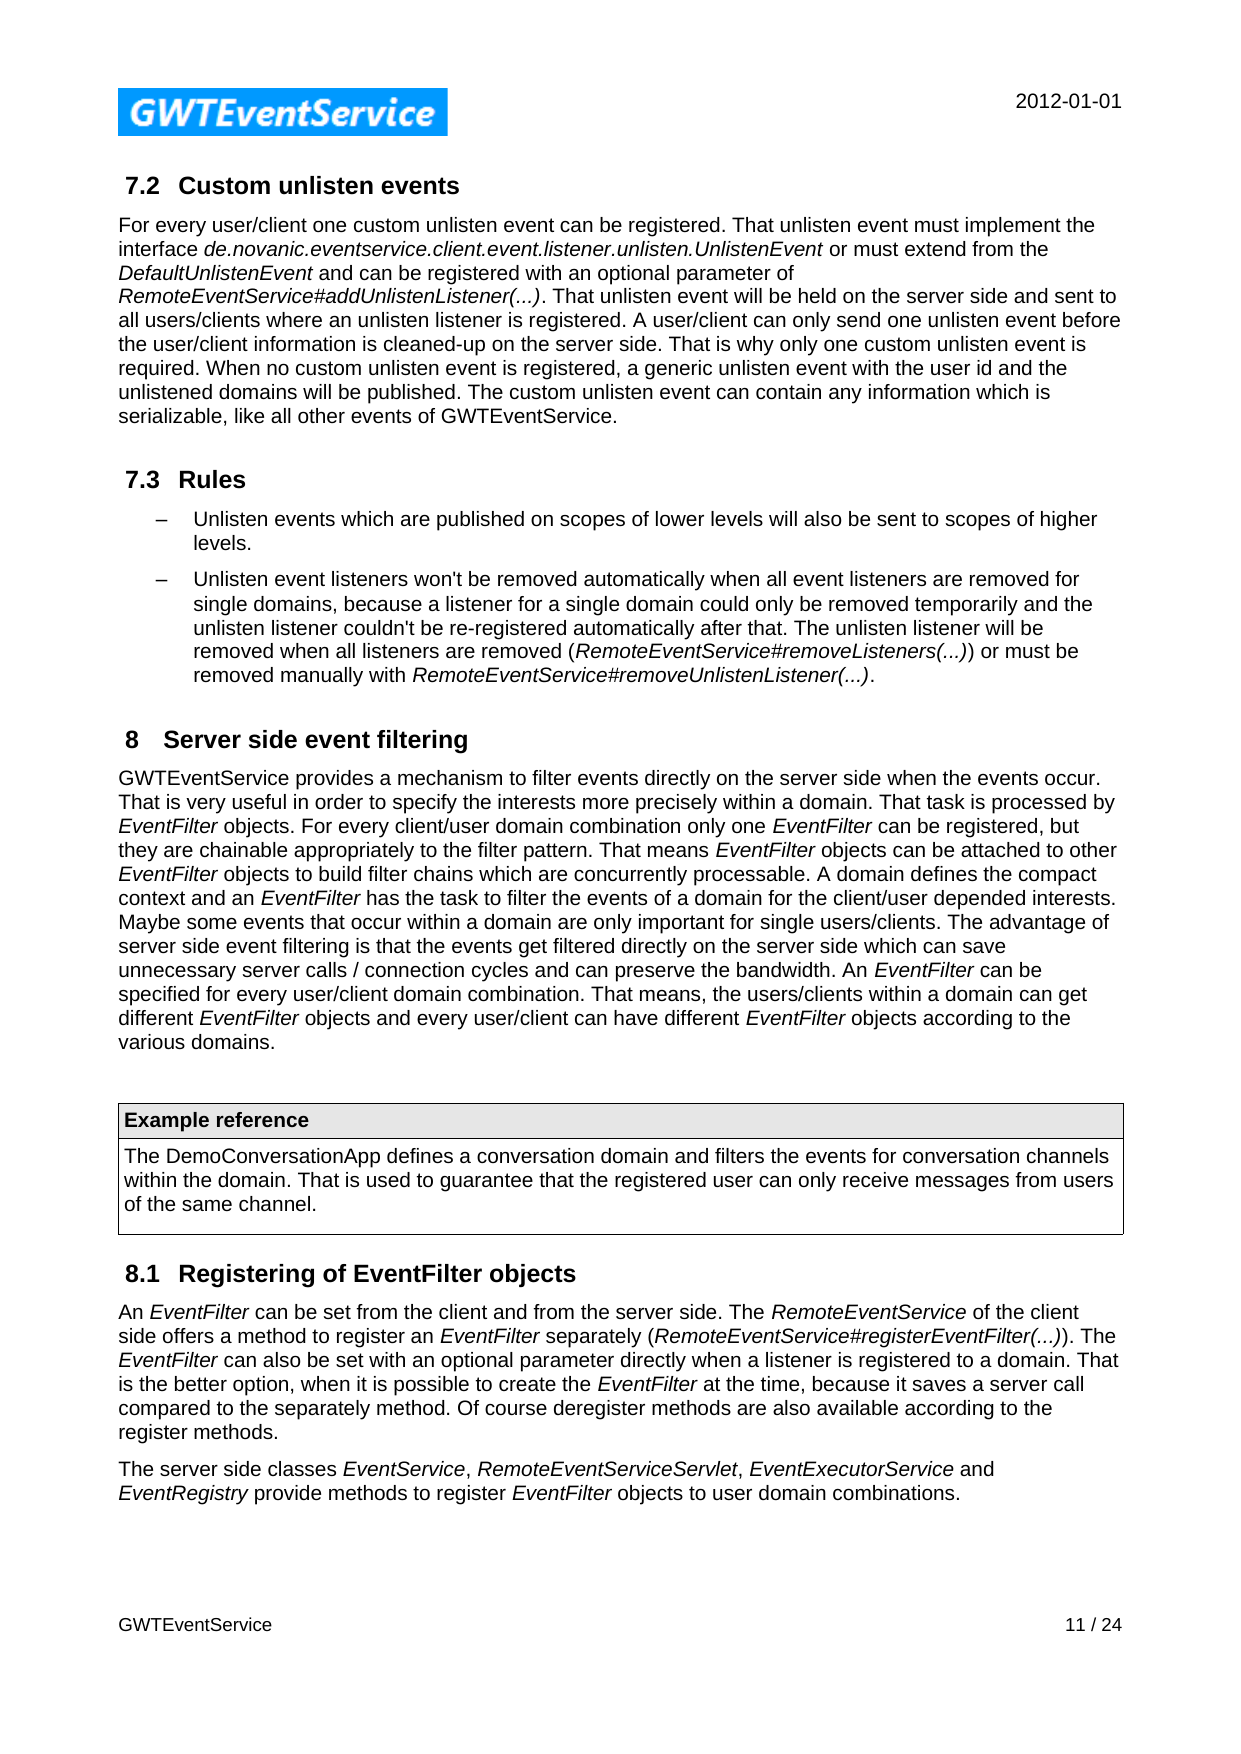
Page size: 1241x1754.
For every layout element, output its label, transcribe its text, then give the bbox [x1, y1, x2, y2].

list Unlisten event listeners won't be removed automatically when all event listeners are removed for single domains, because a listener for a single domain could only be removed temporarily and the unlisten listener couldn't be re-registered automatically after that. The unlisten listener will be removed when all listeners are removed (RemoteEventService#removeListeners(...)) or must be removed manually with RemoteEventService#removeUnlistenListener(...). [156, 567, 1122, 687]
subtitle Registering of EventFilter objects [118, 1259, 1122, 1288]
table_header Example reference [119, 1104, 1123, 1138]
picture [118, 88, 448, 136]
text GWTEventService provides a mechanism to filter events directly on the server side when the events occur. That is very useful in order to specify the interests more precisely within a domain. That task is processed by EventFilter objects. For every client/user domain combination only one EventFilter can be registered, but they are chainable appropriately to the filter pattern. That means EventFilter objects can be attached to other EventFilter objects to build filter chains which are concurrently processable. A domain defines the compact context and an EventFilter has the task to filter the events of a domain for the client/user depended interests. Maybe some events that occur within a domain are only important for single users/clients. The advantage of server side event filtering is that the events get filtered directly on the server side which can save unnecessary server calls / connection cycles and can preserve the bandwidth. An EventFilter can be specified for every user/client domain combination. That means, the users/clients within a domain can get different EventFilter objects and every user/client can have different EventFilter objects according to the various domains. [118, 766, 1122, 1053]
subtitle Server side event filtering [118, 725, 1122, 753]
subtitle Rules [118, 466, 1122, 494]
table_cell The DemoConversationApp defines a conversation domain and filters the events for conversation channels within the domain. That is used to guarantee that the registered user can only receive messages from users of the same channel. [119, 1139, 1123, 1234]
text An EventFilter can be set from the client and from the server side. The RemoteEventService of the client side offers a method to register an EventFilter separately (RemoteEventService#registerEventFilter(...)). The EventFilter can also be set with an optional parameter directly when a listener is registered to a domain. That is the better option, when it is possible to create the EventFilter at the time, because it saves a server call compared to the separately method. Of course deregister methods are also available according to the register methods. [118, 1300, 1122, 1444]
list Unlisten events which are published on scopes of lower levels will also be sent to scopes of higher levels. [156, 507, 1122, 555]
text For every user/client one custom unlisten event can be registered. That unlisten event must implement the interface de.novanic.eventservice.client.event.listener.unlisten.UnlistenEvent or must extend from the DefaultUnlistenEvent and can be registered with an optional parameter of RemoteEventService#addUnlistenListener(...). That unlisten event will be held on the server side and sent to all users/clients where an unlisten listener is registered. A user/client can only send one unlisten event before the user/client information is cleaned-up on the server side. That is why only one custom unlisten event is required. When no custom unlisten event is registered, a generic unlisten event with the user id and the unlistened domains will be published. The custom unlisten event can contain any information which is serializable, like all other events of GWTEventService. [118, 212, 1122, 428]
subtitle Custom unlisten events [118, 171, 1122, 200]
text The server side classes EventService, RemoteEventServiceServlet, EventExecutorService and EventRegistry provide methods to register EventFilter objects to user domain combinations. [118, 1456, 1122, 1504]
